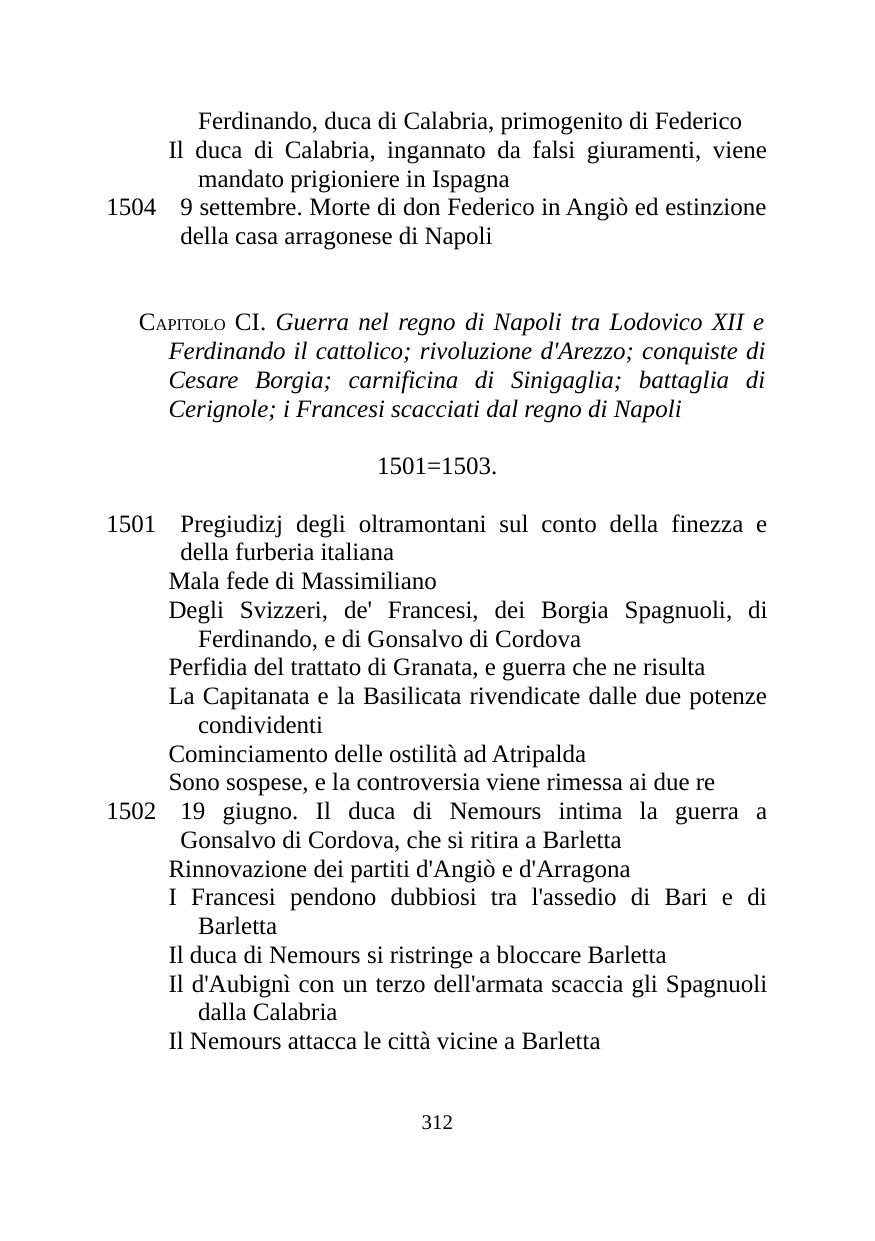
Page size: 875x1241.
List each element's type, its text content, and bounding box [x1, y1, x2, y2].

text Capitolo CI. Guerra nel regno di Napoli tra Lodovico XII e Ferdinando il cattolico; rivoluzione d'Arezzo; conquiste di Cesare Borgia; carnificina di Sinigaglia; battaglia di Cerignole; i Francesi scacciati dal regno di Napoli [139, 307, 768, 422]
text Cominciamento delle ostilità ad Atripalda [168, 739, 768, 767]
text La Capitanata e la Basilicata rivendicate dalle due potenze condividenti [168, 681, 768, 739]
text Degli Svizzeri, de' Francesi, dei Borgia Spagnuoli, di Ferdinando, e di Gonsalvo di Cordova [168, 595, 768, 652]
text 1504 9 settembre. Morte di don Federico in Angiò ed estinzione della casa arragonese di Napoli [106, 192, 768, 250]
text Mala fede di Massimiliano [168, 566, 768, 595]
text Perfidia del trattato di Granata, e guerra che ne risulta [168, 652, 768, 681]
text 1502 19 giugno. Il duca di Nemours intima la guerra a Gonsalvo di Cordova, che si ritira a Barletta [106, 796, 768, 854]
text Sono sospese, e la controversia viene rimessa ai due re [168, 767, 768, 796]
text 1501=1503. [106, 451, 768, 480]
text Il duca di Nemours si ristringe a bloccare Barletta [168, 940, 768, 969]
text I Francesi pendono dubbiosi tra l'assedio di Bari e di Barletta [168, 882, 768, 940]
text Il Nemours attacca le città vicine a Barletta [168, 1026, 768, 1055]
text Il duca di Calabria, ingannato da falsi giuramenti, viene mandato prigioniere in Ispagna [168, 135, 768, 192]
text Il d'Aubignì con un terzo dell'armata scaccia gli Spagnuoli dalla Calabria [168, 969, 768, 1026]
text 1501 Pregiudizj degli oltramontani sul conto della finezza e della furberia italiana [106, 509, 768, 566]
text Rinnovazione dei partiti d'Angiò e d'Arragona [168, 854, 768, 882]
text Ferdinando, duca di Calabria, primogenito di Federico [168, 106, 768, 135]
